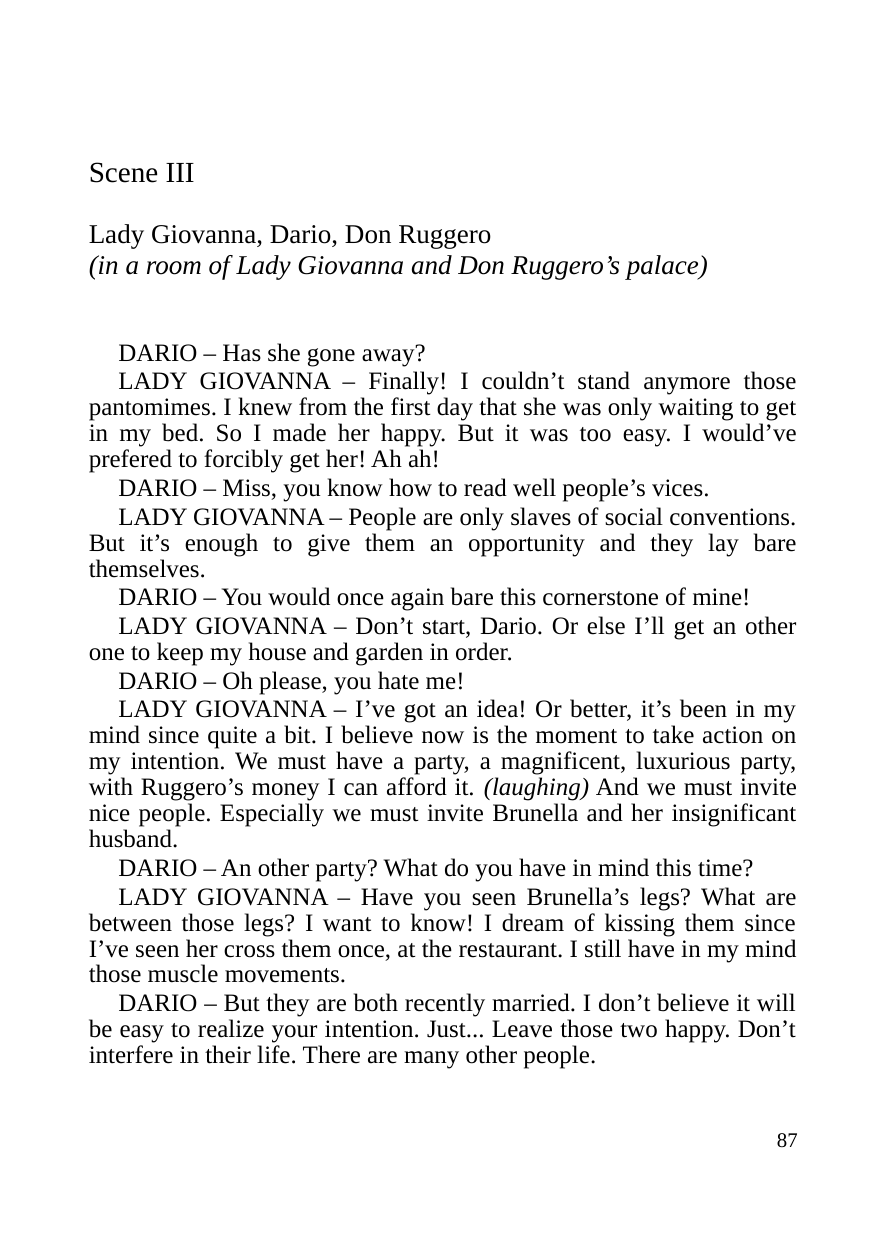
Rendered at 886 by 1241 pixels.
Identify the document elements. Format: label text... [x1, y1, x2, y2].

text (in a room of Lady Giovanna and Don Ruggero’s palace) [88, 249, 797, 280]
text LADY GIOVANNA – I’ve got an idea! Or better, it’s been in my mind since quite a bit. I believe now is the moment to take action on my intention. We must have a party, a magnificent, luxurious party, with Ruggero’s money I can afford it. (laughing) And we must invite nice people. Especially we must invite Brunella and her insignificant husband. [88, 694, 797, 853]
text DARIO – Oh please, you hate me! [88, 666, 797, 694]
text DARIO – But they are both recently married. I don’t believe it will be easy to realize your intention. Just... Leave those two happy. Don’t interfere in their life. There are many other people. [88, 988, 797, 1069]
text DARIO – Miss, you know how to read well people’s vices. [88, 473, 797, 502]
text LADY GIOVANNA – Don’t start, Dario. Or else I’ll get an other one to keep my house and garden in order. [88, 611, 797, 666]
text LADY GIOVANNA – Finally! I couldn’t stand anymore those pantomimes. I knew from the first day that she was only waiting to get in my bed. So I made her happy. But it was too easy. I would’ve prefered to forcibly get her! Ah ah! [88, 366, 797, 473]
text LADY GIOVANNA – People are only slaves of social conventions. But it’s enough to give them an opportunity and they lay bare themselves. [88, 502, 797, 582]
text LADY GIOVANNA – Have you seen Brunella’s legs? What are between those legs? I want to know! I dream of kissing them since I’ve seen her cross them once, at the restaurant. I still have in my mind those muscle movements. [88, 882, 797, 988]
text DARIO – Has she gone away? [88, 338, 797, 366]
text DARIO – You would once again bare this cornerstone of mine! [88, 582, 797, 611]
text Lady Giovanna, Dario, Don Ruggero [88, 218, 797, 249]
text DARIO – An other party? What do you have in mind this time? [88, 853, 797, 882]
text Scene III [88, 156, 797, 189]
